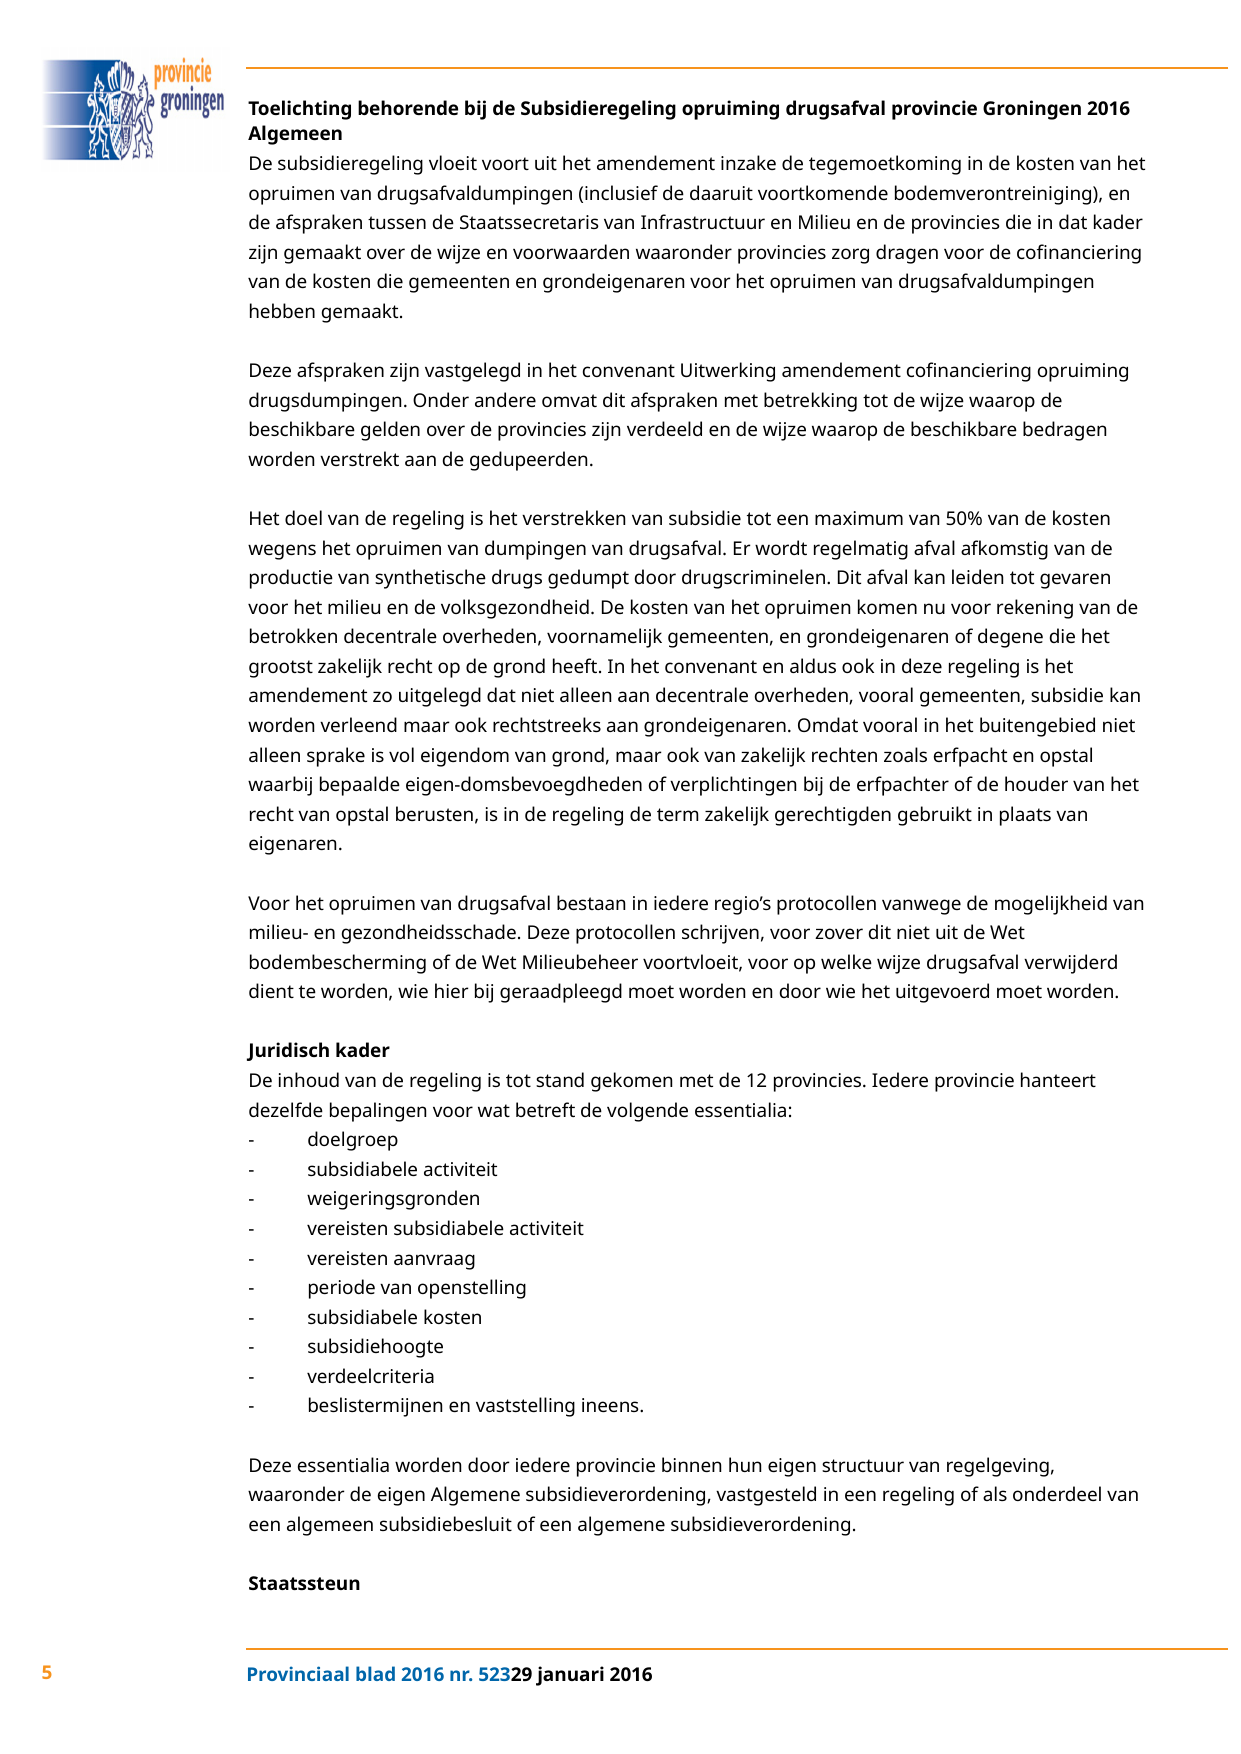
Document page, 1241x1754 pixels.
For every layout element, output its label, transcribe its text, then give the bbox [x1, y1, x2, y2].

list subsidiabele kosten [248, 1304, 1152, 1330]
text Het doel van de regeling is het verstrekken van subsidie tot een maximum van 50% van de kosten wegens het opruimen van dumpingen van drugsafval. Er wordt regelmatig afval afkomstig van de productie van synthetische drugs gedumpt door drugscriminelen. Dit afval kan leiden tot gevaren voor het milieu en de volksgezondheid. De kosten van het opruimen komen nu voor rekening van de betrokken decentrale overheden, voornamelijk gemeenten, en grondeigenaren of degene die het grootst zakelijk recht op de grond heeft. In het convenant en aldus ook in deze regeling is het amendement zo uitgelegd dat niet alleen aan decentrale overheden, vooral gemeenten, subsidie kan worden verleend maar ook rechtstreeks aan grondeigenaren. Omdat vooral in het buitengebied niet alleen sprake is vol eigendom van grond, maar ook van zakelijk rechten zoals erfpacht en opstal waarbij bepaalde eigen-domsbevoegdheden of verplichtingen bij de erfpachter of de houder van het recht van opstal berusten, is in de regeling de term zakelijk gerechtigden gebruikt in plaats van eigenaren. [248, 505, 1152, 856]
list weigeringsgronden [248, 1186, 1152, 1211]
text Toelichting behorende bij de Subsidieregeling opruiming drugsafval provincie Groningen 2016 [248, 95, 1152, 121]
text Staatssteun [248, 1570, 1152, 1596]
text Deze afspraken zijn vastgelegd in het convenant Uitwerking amendement cofinanciering opruiming drugsdumpingen. Onder andere omvat dit afspraken met betrekking tot de wijze waarop de beschikbare gelden over de provincies zijn verdeeld en de wijze waarop de beschikbare bedragen worden verstrekt aan de gedupeerden. [248, 357, 1152, 472]
text De subsidieregeling vloeit voort uit het amendement inzake de tegemoetkoming in de kosten van het opruimen van drugsafvaldumpingen (inclusief de daaruit voortkomende bodemverontreiniging), en de afspraken tussen de Staatssecretaris van Infrastructuur en Milieu en de provincies die in dat kader zijn gemaakt over de wijze en voorwaarden waaronder provincies zorg dragen voor de cofinanciering van de kosten die gemeenten en grondeigenaren voor het opruimen van drugsafvaldumpingen hebben gemaakt. [248, 150, 1152, 324]
text De inhoud van de regeling is tot stand gekomen met de 12 provincies. Iedere provincie hanteert dezelfde bepalingen voor wat betreft de volgende essentialia: [248, 1067, 1152, 1123]
list vereisten subsidiabele activiteit [248, 1215, 1152, 1241]
list subsidiehoogte [248, 1333, 1152, 1359]
list subsidiabele activiteit [248, 1156, 1152, 1182]
picture [41, 47, 231, 172]
list doelgroep [248, 1126, 1152, 1152]
list verdeelcriteria [248, 1363, 1152, 1389]
text Algemeen [248, 121, 1152, 146]
text Deze essentialia worden door iedere provincie binnen hun eigen structuur van regelgeving, waaronder de eigen Algemene subsidieverordening, vastgesteld in een regeling of als onderdeel van een algemeen subsidiebesluit of een algemene subsidieverordening. [248, 1452, 1152, 1537]
text Voor het opruimen van drugsafval bestaan in iedere regio’s protocollen vanwege de mogelijkheid van milieu- en gezondheidsschade. Deze protocollen schrijven, voor zover dit niet uit de Wet bodembescherming of de Wet Milieubeheer voortvloeit, voor op welke wijze drugsafval verwijderd dient te worden, wie hier bij geraadpleegd moet worden en door wie het uitgevoerd moet worden. [248, 890, 1152, 1004]
text Juridisch kader [248, 1038, 1152, 1063]
list beslistermijnen en vaststelling ineens. [248, 1393, 1152, 1418]
list vereisten aanvraag [248, 1245, 1152, 1271]
list periode van openstelling [248, 1274, 1152, 1300]
